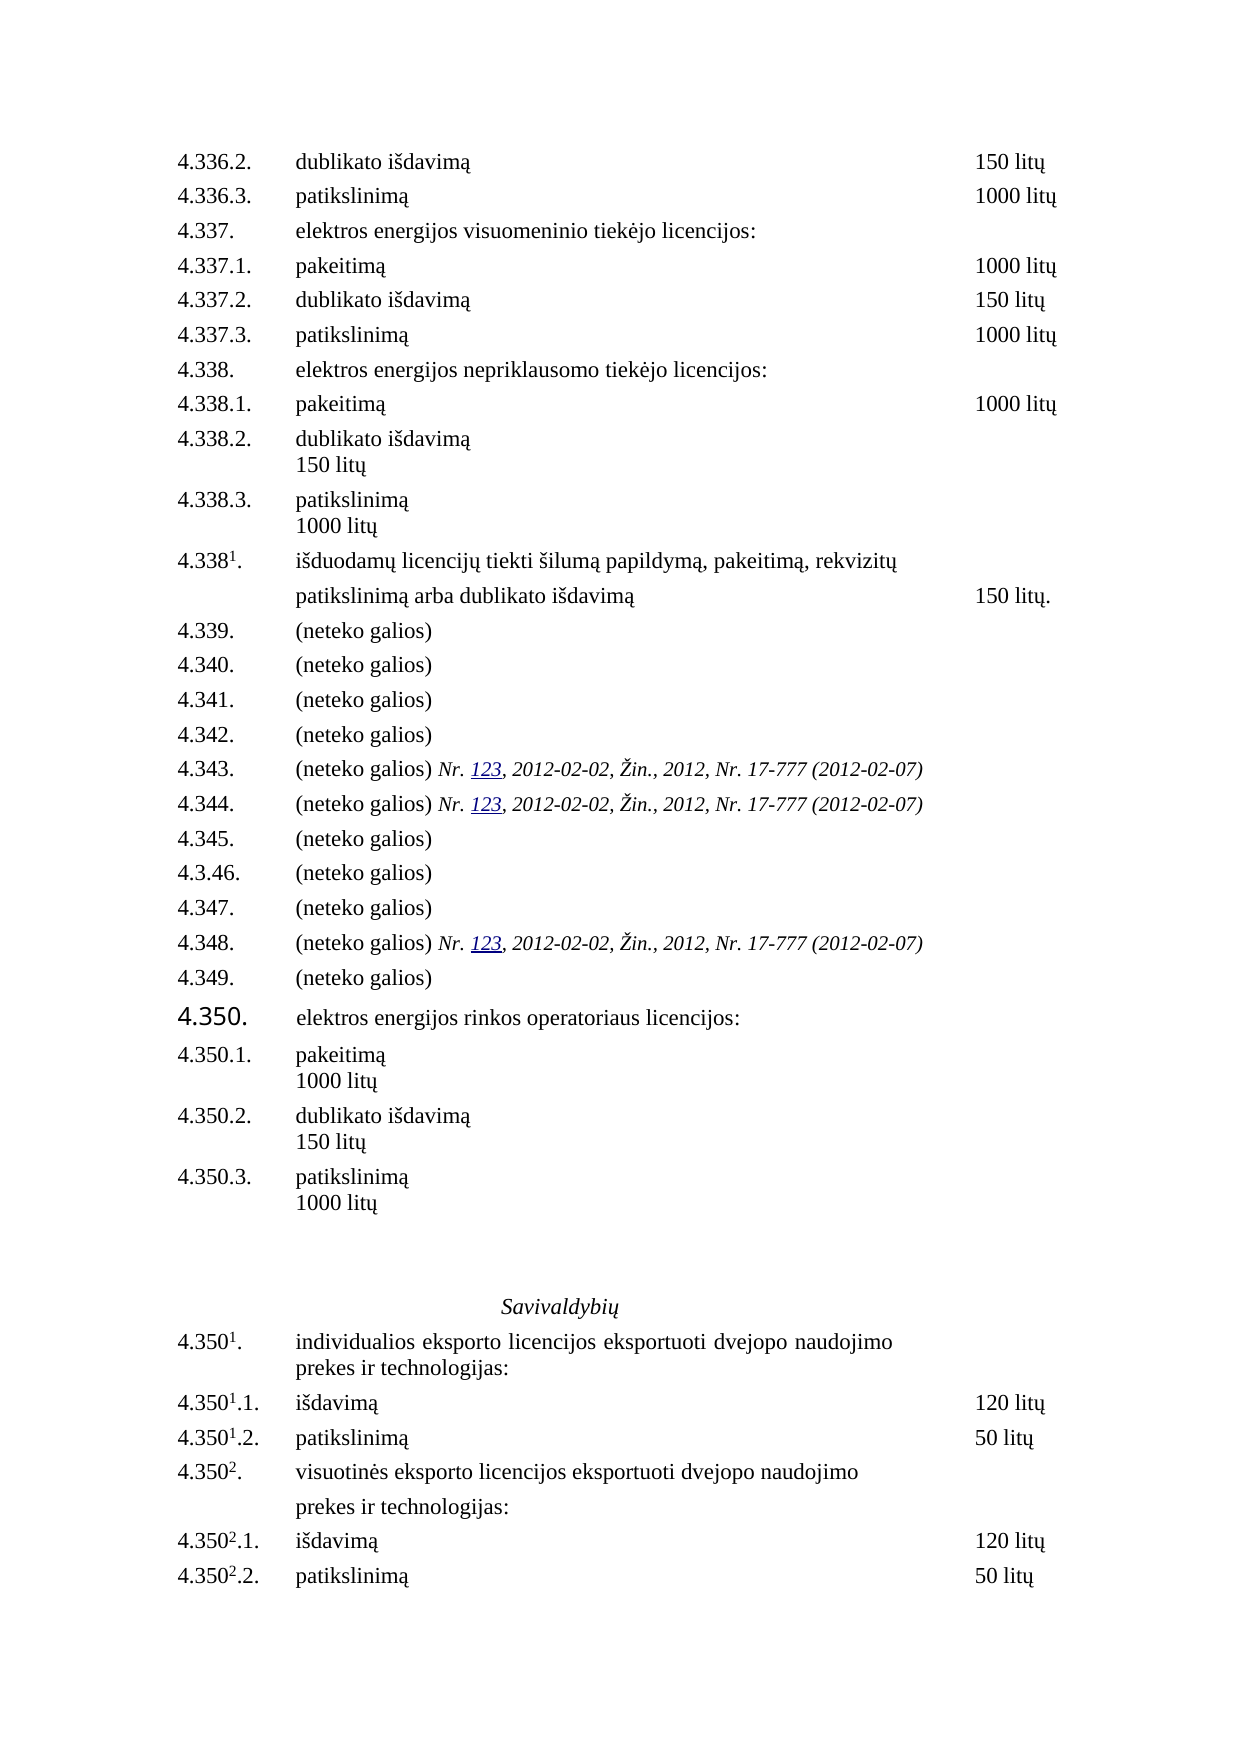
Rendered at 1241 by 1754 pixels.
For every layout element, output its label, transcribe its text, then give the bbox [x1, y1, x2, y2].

text 4.347. (neteko galios) [177, 894, 945, 921]
text 4.344. (neteko galios) Nr. 123, 2012-02-02, Žin., 2012, Nr. 17-777 (2012-02-07) [177, 790, 930, 816]
text 4.339. (neteko galios) [177, 617, 945, 643]
text 4.3502.2. patikslinimą 50 litų [177, 1562, 1122, 1589]
text 4.338.2. dublikato išdavimą 150 litų [177, 425, 945, 478]
text 4.338.3. patikslinimą 1000 litų [177, 486, 945, 539]
text Savivaldybių [177, 1293, 945, 1319]
text 4.340. (neteko galios) [177, 651, 945, 678]
text 4.337. elektros energijos visuomeninio tiekėjo licencijos: [177, 217, 1122, 243]
text 4.341. (neteko galios) [177, 686, 945, 712]
text 4.348. (neteko galios) Nr. 123, 2012-02-02, Žin., 2012, Nr. 17-777 (2012-02-07) [177, 929, 945, 955]
text 4.350.3. patikslinimą 1000 litų [177, 1163, 945, 1215]
text 4.350.1. pakeitimą 1000 litų [177, 1041, 945, 1093]
text prekes ir technologijas: [177, 1493, 1122, 1519]
text 4.336.3. patikslinimą 1000 litų [177, 182, 1122, 209]
text patikslinimą arba dublikato išdavimą 150 litų. [177, 582, 1107, 608]
text 4.338. elektros energijos nepriklausomo tiekėjo licencijos: [177, 356, 1122, 382]
text 4.337.1. pakeitimą 1000 litų [177, 252, 1122, 278]
text 4.349. (neteko galios) [177, 963, 945, 990]
text 4.342. (neteko galios) [177, 721, 945, 747]
text 4.338.1. pakeitimą 1000 litų [177, 391, 1122, 417]
text 4.3.46. (neteko galios) [177, 859, 945, 886]
text 4.343. (neteko galios) Nr. 123, 2012-02-02, Žin., 2012, Nr. 17-777 (2012-02-07) [177, 755, 930, 782]
text 4.337.2. dublikato išdavimą 150 litų [177, 286, 1122, 313]
text 4.3502. visuotinės eksporto licencijos eksportuoti dvejopo naudojimo [177, 1458, 1122, 1484]
text 4.3381. išduodamų licencijų tiekti šilumą papildymą, pakeitimą, rekvizitų [177, 547, 1107, 574]
text 4.3501.2. patikslinimą 50 litų [177, 1423, 1122, 1450]
text 4.3501.1. išdavimą 120 litų [177, 1389, 1122, 1415]
list elektros energijos rinkos operatoriaus licencijos: [177, 998, 945, 1032]
text 4.345. (neteko galios) [177, 825, 945, 851]
text 4.350.2. dublikato išdavimą 150 litų [177, 1102, 945, 1154]
text 4.3502.1. išdavimą 120 litų [177, 1528, 1122, 1554]
text 4.3501. individualios eksporto licencijos eksportuoti dvejopo naudojimo prekes ir technologijas: [177, 1328, 901, 1381]
text 4.337.3. patikslinimą 1000 litų [177, 321, 1122, 347]
text 4.336.2. dublikato išdavimą 150 litų [177, 148, 1122, 174]
